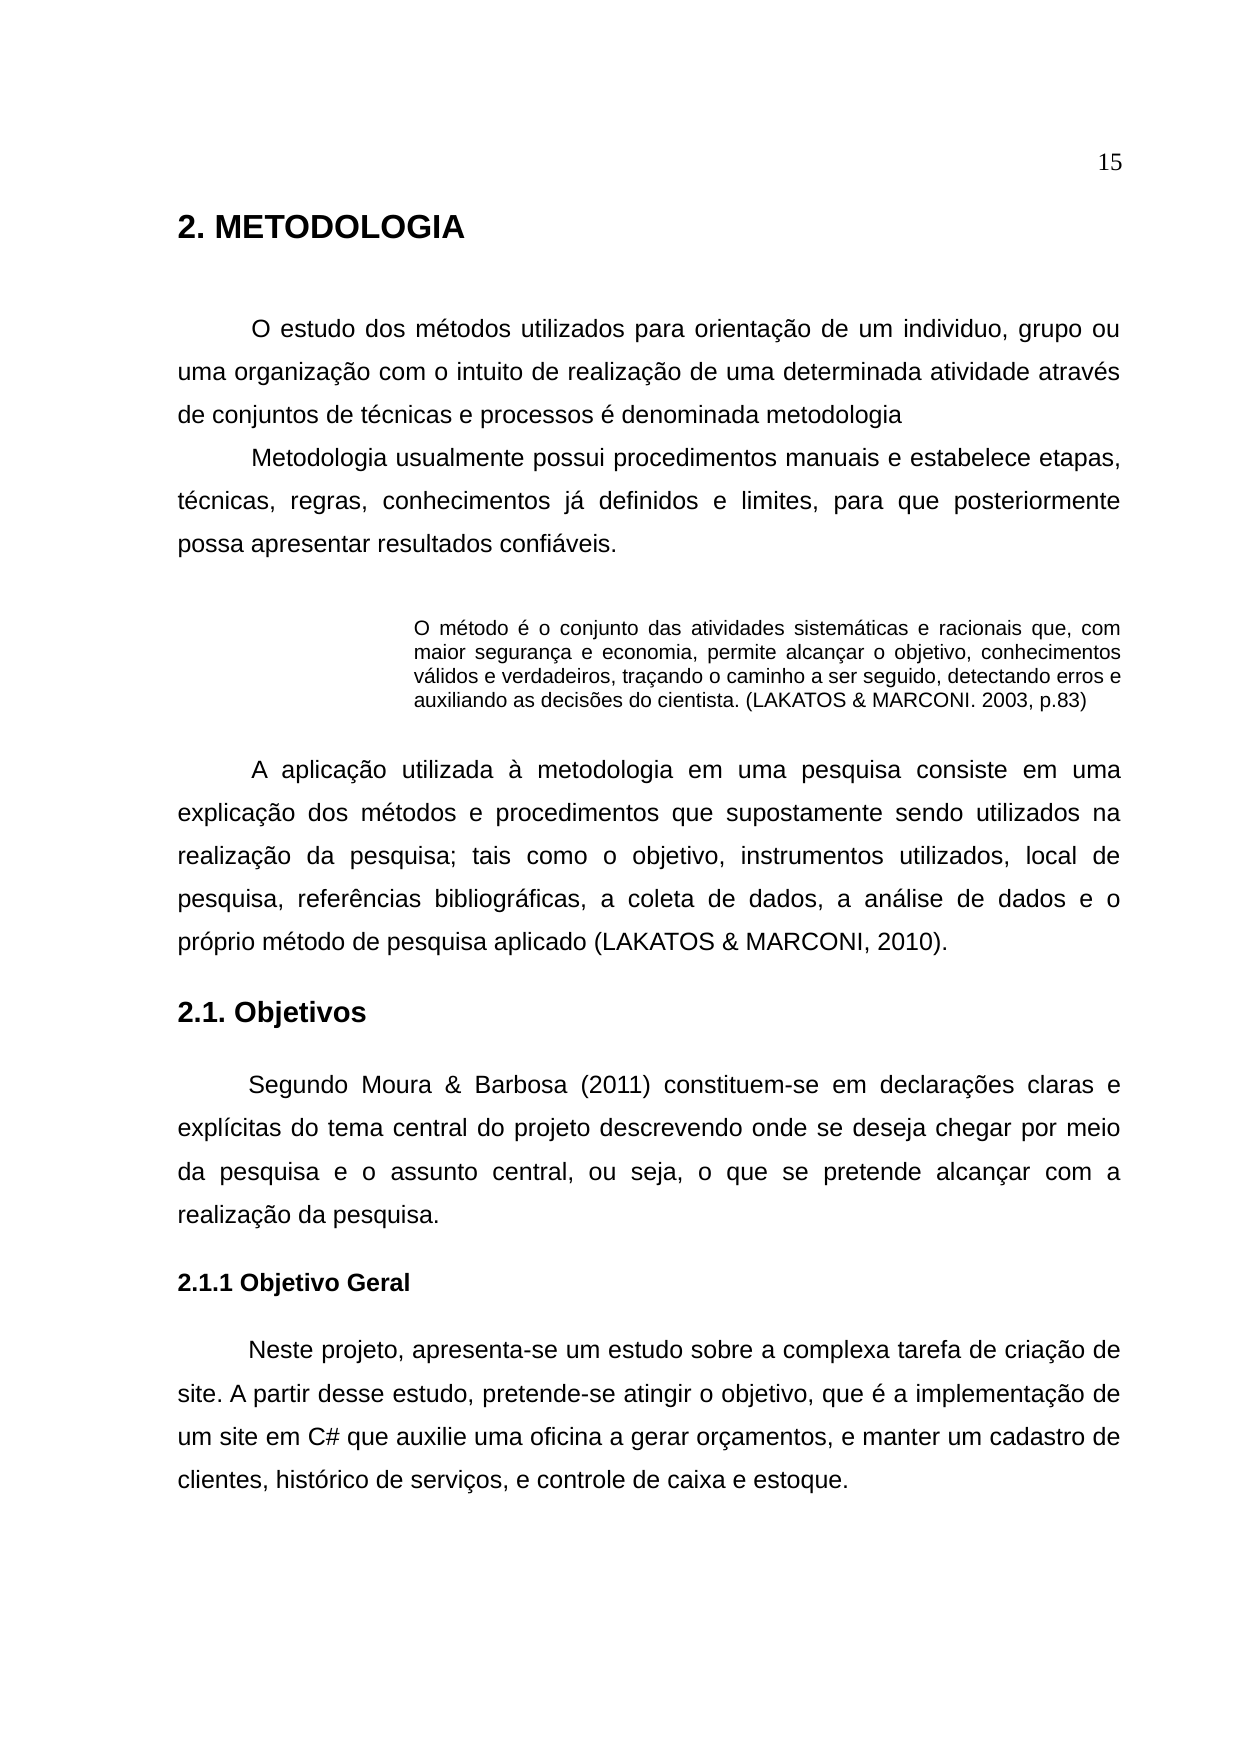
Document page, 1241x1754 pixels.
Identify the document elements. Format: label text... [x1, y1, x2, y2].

text O método é o conjunto das atividades sistemáticas e racionais que, com maior segurança e economia, permite alcançar o objetivo, conhecimentos válidos e verdadeiros, traçando o caminho a ser seguido, detectando erros e auxiliando as decisões do cientista. (LAKATOS & MARCONI. 2003, p.83) [413, 616, 1122, 712]
subtitle 2.1.1 Objetivo Geral [177, 1267, 1122, 1296]
text Metodologia usualmente possui procedimentos manuais e estabelece etapas, técnicas, regras, conhecimentos já definidos e limites, para que posteriormente possa apresentar resultados confiáveis. [177, 443, 1122, 558]
text A aplicação utilizada à metodologia em uma pesquisa consiste em uma explicação dos métodos e procedimentos que supostamente sendo utilizados na realização da pesquisa; tais como o objetivo, instrumentos utilizados, local de pesquisa, referências bibliográficas, a coleta de dados, a análise de dados e o próprio método de pesquisa aplicado (LAKATOS & MARCONI, 2010). [177, 755, 1122, 956]
text O estudo dos métodos utilizados para orientação de um individuo, grupo ou uma organização com o intuito de realização de uma determinada atividade através de conjuntos de técnicas e processos é denominada metodologia [177, 314, 1122, 429]
subtitle 2. Metodologia [177, 207, 1122, 245]
text Neste projeto, apresenta-se um estudo sobre a complexa tarefa de criação de site. A partir desse estudo, pretende-se atingir o objetivo, que é a implementação de um site em C# que auxilie uma oficina a gerar orçamentos, e manter um cadastro de clientes, histórico de serviços, e controle de caixa e estoque. [177, 1335, 1122, 1493]
subtitle 2.1. Objetivos [177, 995, 1122, 1029]
text Segundo Moura & Barbosa (2011) constituem-se em declarações claras e explícitas do tema central do projeto descrevendo onde se deseja chegar por meio da pesquisa e o assunto central, ou seja, o que se pretende alcançar com a realização da pesquisa. [177, 1070, 1122, 1228]
